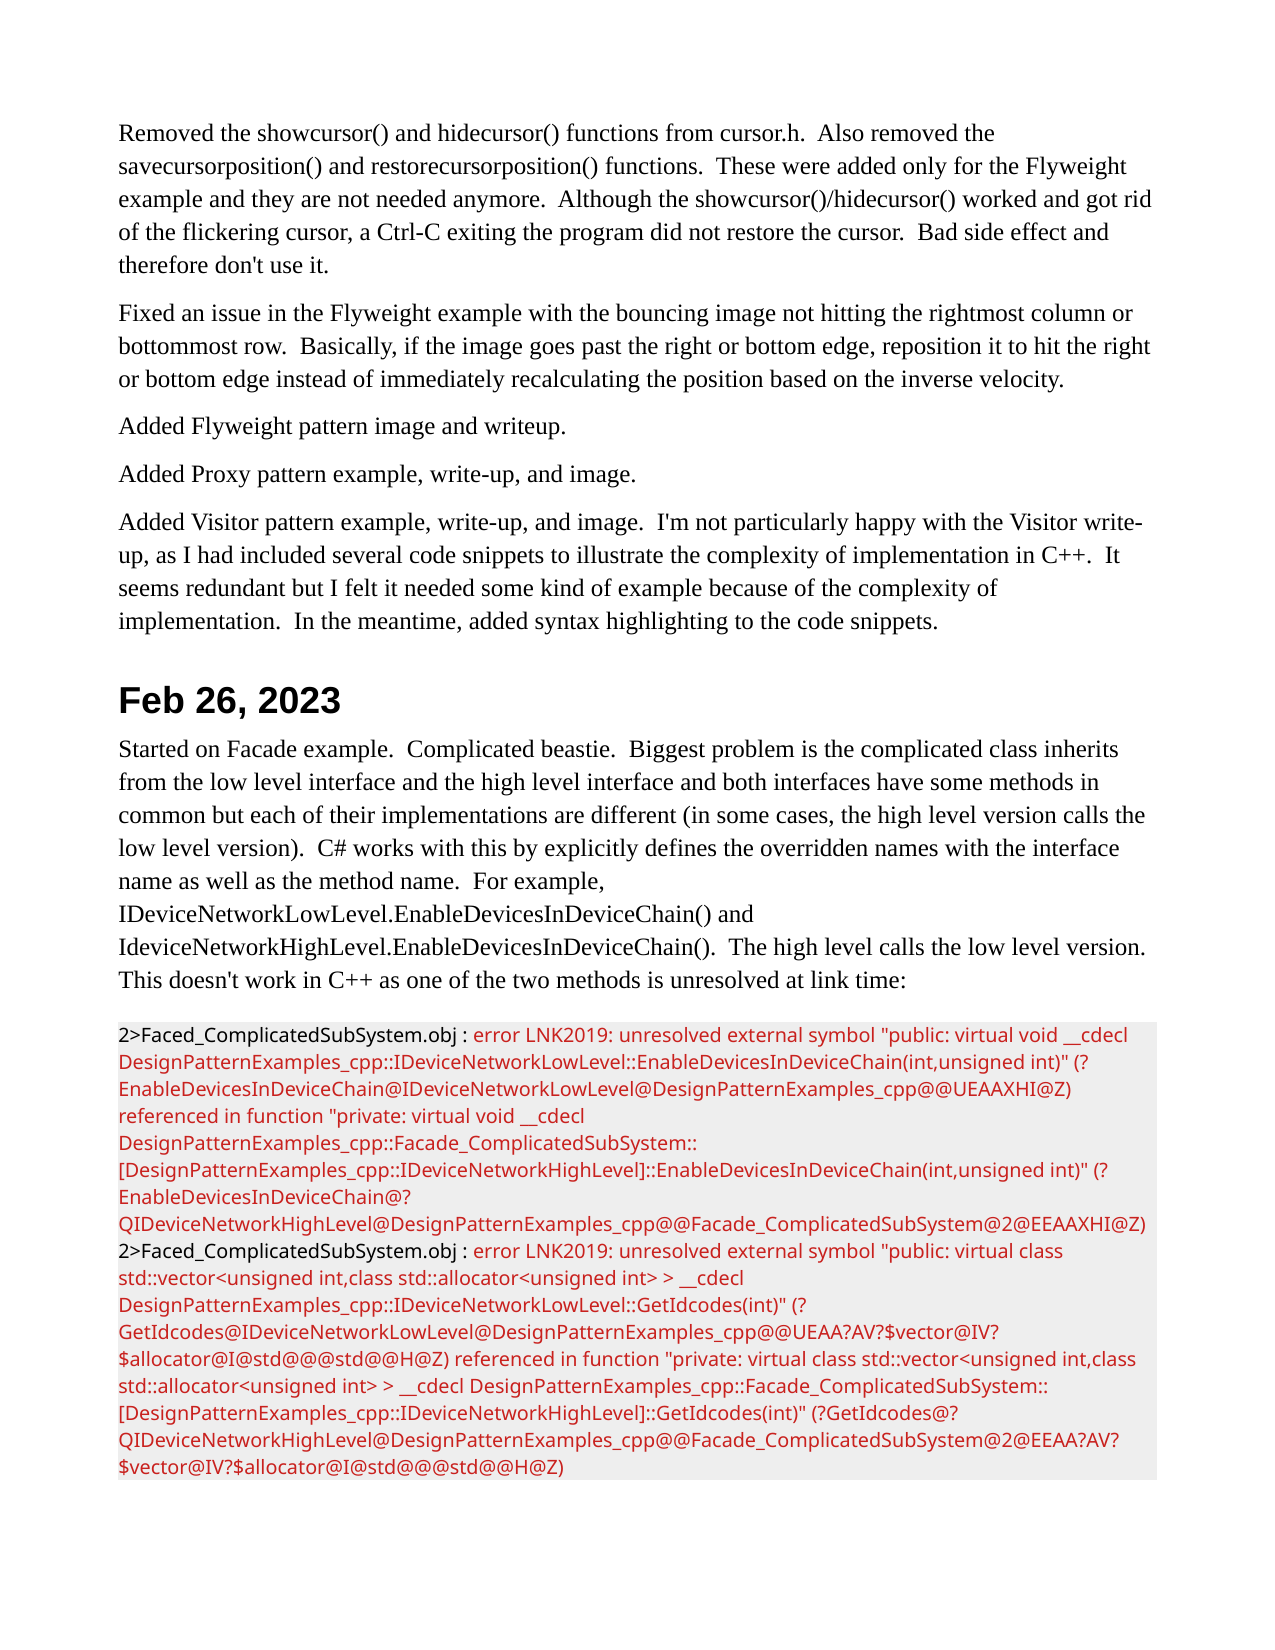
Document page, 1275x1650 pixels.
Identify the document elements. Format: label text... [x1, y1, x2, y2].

subtitle Feb 26, 2023 [118, 678, 1157, 721]
text Removed the showcursor() and hidecursor() functions from cursor.h. Also removed the savecursorposition() and restorecursorposition() functions. These were added only for the Flyweight example and they are not needed anymore. Although the showcursor()/hidecursor() worked and got rid of the flickering cursor, a Ctrl-C exiting the program did not restore the cursor. Bad side effect and therefore don't use it. [118, 118, 1157, 279]
text Started on Facade example. Complicated beastie. Biggest problem is the complicated class inherits from the low level interface and the high level interface and both interfaces have some methods in common but each of their implementations are different (in some cases, the high level version calls the low level version). C# works with this by explicitly defines the overridden names with the interface name as well as the method name. For example, IDeviceNetworkLowLevel.EnableDevicesInDeviceChain() and IdeviceNetworkHighLevel.EnableDevicesInDeviceChain(). The high level calls the low level version. This doesn't work in C++ as one of the two methods is unresolved at link time: [118, 734, 1157, 994]
text Added Visitor pattern example, write-up, and image. I'm not particularly happy with the Visitor write-up, as I had included several code snippets to illustrate the complexity of implementation in C++. It seems redundant but I felt it needed some kind of example because of the complexity of implementation. In the meantime, added syntax highlighting to the code snippets. [118, 507, 1157, 634]
text 2>Faced_ComplicatedSubSystem.obj : error LNK2019: unresolved external symbol "public: virtual class std::vector<unsigned int,class std::allocator<unsigned int> > __cdecl DesignPatternExamples_cpp::IDeviceNetworkLowLevel::GetIdcodes(int)" (?GetIdcodes@IDeviceNetworkLowLevel@DesignPatternExamples_cpp@@UEAA?AV?$vector@IV?$allocator@I@std@@@std@@H@Z) referenced in function "private: virtual class std::vector<unsigned int,class std::allocator<unsigned int> > __cdecl DesignPatternExamples_cpp::Facade_ComplicatedSubSystem::[DesignPatternExamples_cpp::IDeviceNetworkHighLevel]::GetIdcodes(int)" (?GetIdcodes@?QIDeviceNetworkHighLevel@DesignPatternExamples_cpp@@Facade_ComplicatedSubSystem@2@EEAA?AV?$vector@IV?$allocator@I@std@@@std@@H@Z) [118, 1237, 1157, 1480]
text Added Proxy pattern example, write-up, and image. [118, 459, 1157, 488]
text Added Flyweight pattern image and writeup. [118, 411, 1157, 440]
text Fixed an issue in the Flyweight example with the bouncing image not hitting the rightmost column or bottommost row. Basically, if the image goes past the right or bottom edge, reposition it to hit the right or bottom edge instead of immediately recalculating the position based on the inverse velocity. [118, 298, 1157, 393]
text 2>Faced_ComplicatedSubSystem.obj : error LNK2019: unresolved external symbol "public: virtual void __cdecl DesignPatternExamples_cpp::IDeviceNetworkLowLevel::EnableDevicesInDeviceChain(int,unsigned int)" (?EnableDevicesInDeviceChain@IDeviceNetworkLowLevel@DesignPatternExamples_cpp@@UEAAXHI@Z) referenced in function "private: virtual void __cdecl DesignPatternExamples_cpp::Facade_ComplicatedSubSystem::[DesignPatternExamples_cpp::IDeviceNetworkHighLevel]::EnableDevicesInDeviceChain(int,unsigned int)" (?EnableDevicesInDeviceChain@?QIDeviceNetworkHighLevel@DesignPatternExamples_cpp@@Facade_ComplicatedSubSystem@2@EEAAXHI@Z) [118, 1022, 1157, 1237]
